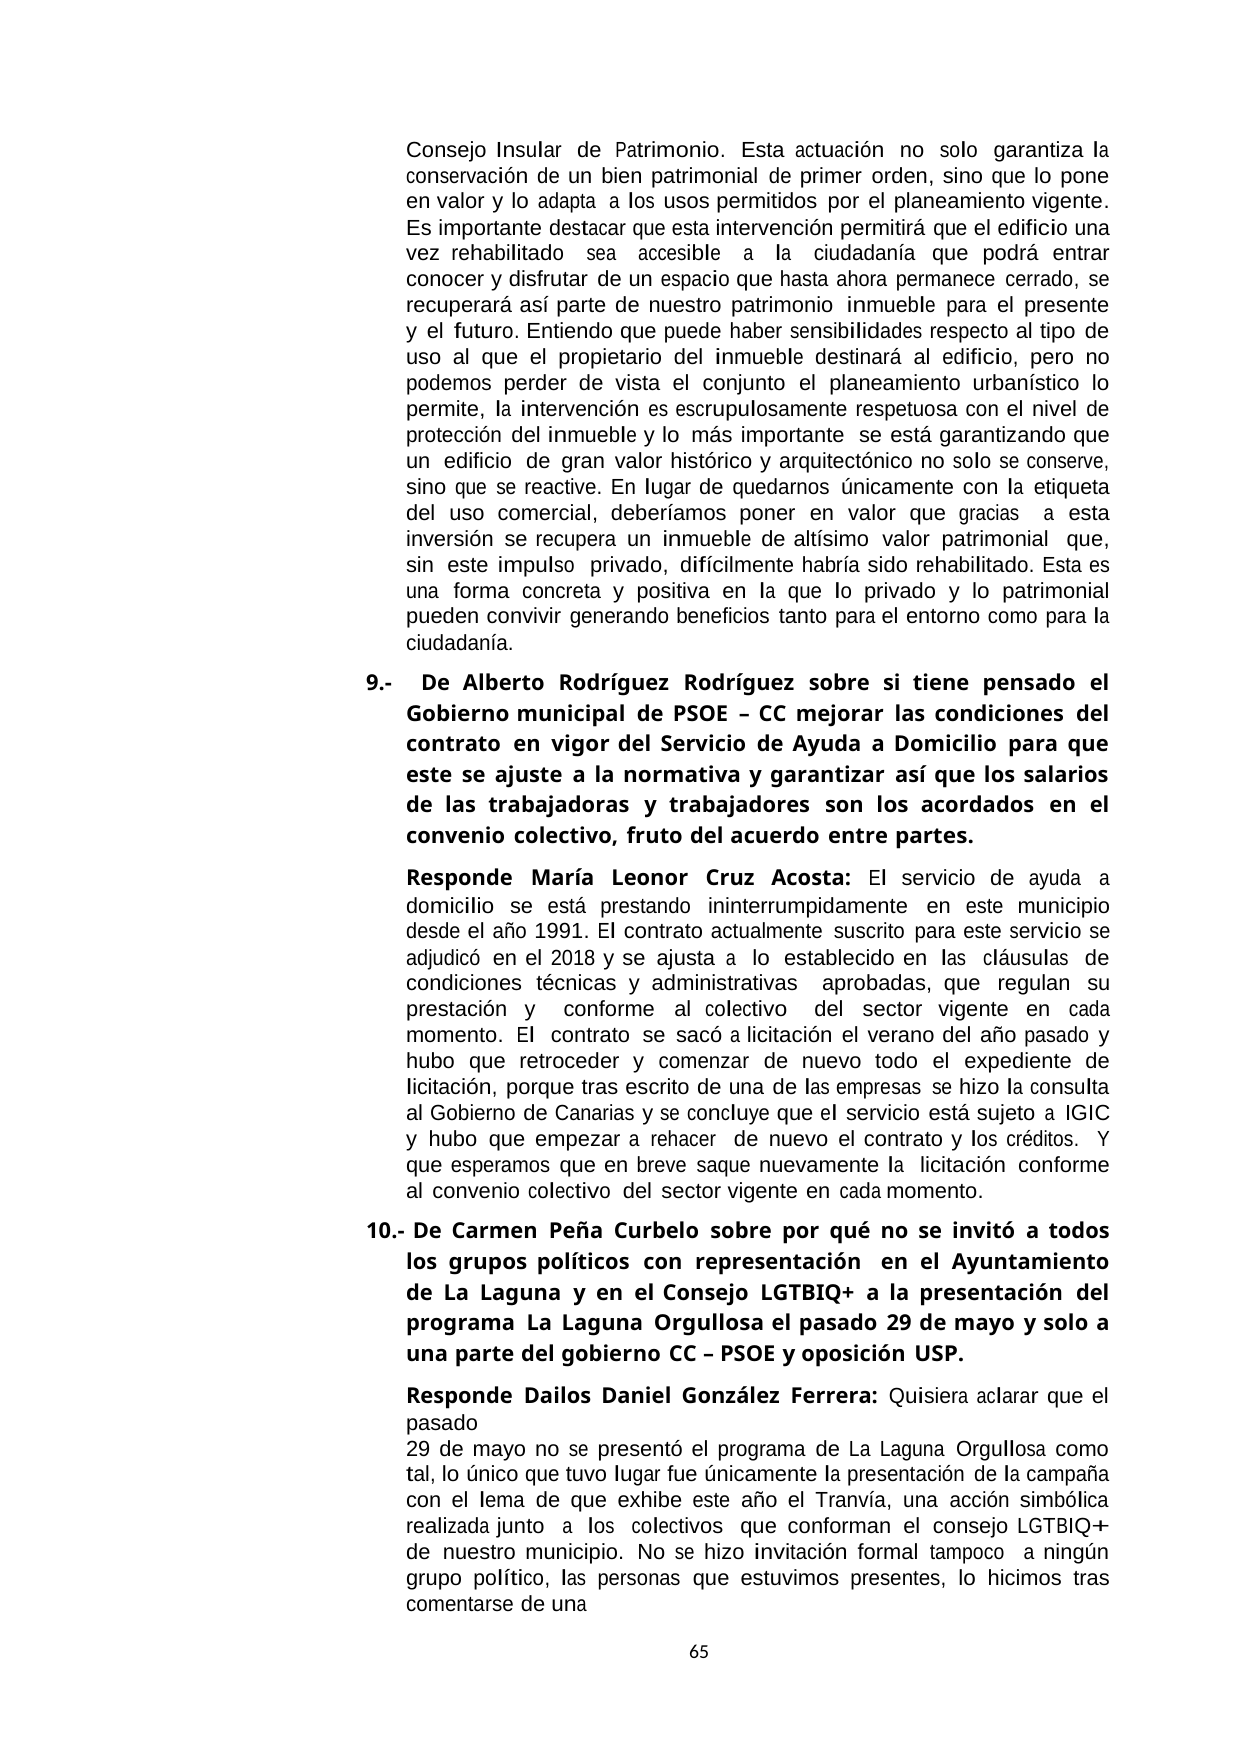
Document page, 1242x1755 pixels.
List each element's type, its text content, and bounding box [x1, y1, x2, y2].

text 10.- De Carmen Peña Curbelo sobre por qué no se invitó a todos los grupos políticos con representación en el Ayuntamiento de La Laguna y en el Consejo LGTBIQ+ a la presentación del programa La Laguna Orgullosa el pasado 29 de mayo y solo a una parte del gobierno CC – PSOE y oposición USP. [366, 1215, 1109, 1368]
text 9.- De Alberto Rodríguez Rodríguez sobre si tiene pensado el Gobierno municipal de PSOE – CC mejorar las condiciones del contrato en vigor del Servicio de Ayuda a Domicilio para que este se ajuste a la normativa y garantizar así que los salarios de las trabajadoras y trabajadores son los acordados en el convenio colectivo, fruto del acuerdo entre partes. [366, 667, 1109, 850]
text 29 de mayo no se presentó el programa de La Laguna Orgullosa como tal, lo único que tuvo lugar fue únicamente la presentación de la campaña con el lema de que exhibe este año el Tranvía, una acción simbólica realizada junto a los colectivos que conforman el consejo LGTBIQ+ de nuestro municipio. No se hizo invitación formal tampoco a ningún grupo político, las personas que estuvimos presentes, lo hicimos tras comentarse de una [406, 1435, 1110, 1616]
text Responde Dailos Daniel González Ferrera: Quisiera aclarar que el pasado [406, 1380, 1109, 1435]
text Consejo Insular de Patrimonio. Esta actuación no solo garantiza la conservación de un bien patrimonial de primer orden, sino que lo pone en valor y lo adapta a los usos permitidos por el planeamiento vigente. Es importante destacar que esta intervención permitirá que el edificio una vez rehabilitado sea accesible a la ciudadanía que podrá entrar conocer y disfrutar de un espacio que hasta ahora permanece cerrado, se recuperará así parte de nuestro patrimonio inmueble para el presente y el futuro. Entiendo que puede haber sensibilidades respecto al tipo de uso al que el propietario del inmueble destinará al edificio, pero no podemos perder de vista el conjunto el planeamiento urbanístico lo permite, la intervención es escrupulosamente respetuosa con el nivel de protección del inmueble y lo más importante se está garantizando que un edificio de gran valor histórico y arquitectónico no solo se conserve, sino que se reactive. En lugar de quedarnos únicamente con la etiqueta del uso comercial, deberíamos poner en valor que gracias a esta inversión se recupera un inmueble de altísimo valor patrimonial que, sin este impulso privado, difícilmente habría sido rehabilitado. Esta es una forma concreta y positiva en la que lo privado y lo patrimonial pueden convivir generando beneficios tanto para el entorno como para la ciudadanía. [406, 137, 1110, 654]
text Responde María Leonor Cruz Acosta: El servicio de ayuda a domicilio se está prestando ininterrumpidamente en este municipio desde el año 1991. El contrato actualmente suscrito para este servicio se adjudicó en el 2018 y se ajusta a lo establecido en las cláusulas de condiciones técnicas y administrativas aprobadas, que regulan su prestación y conforme al colectivo del sector vigente en cada momento. El contrato se sacó a licitación el verano del año pasado y hubo que retroceder y comenzar de nuevo todo el expediente de licitación, porque tras escrito de una de las empresas se hizo la consulta al Gobierno de Canarias y se concluye que el servicio está sujeto a IGIC y hubo que empezar a rehacer de nuevo el contrato y los créditos. Y que esperamos que en breve saque nuevamente la licitación conforme al convenio colectivo del sector vigente en cada momento. [406, 862, 1110, 1203]
text 65 [683, 1639, 714, 1663]
